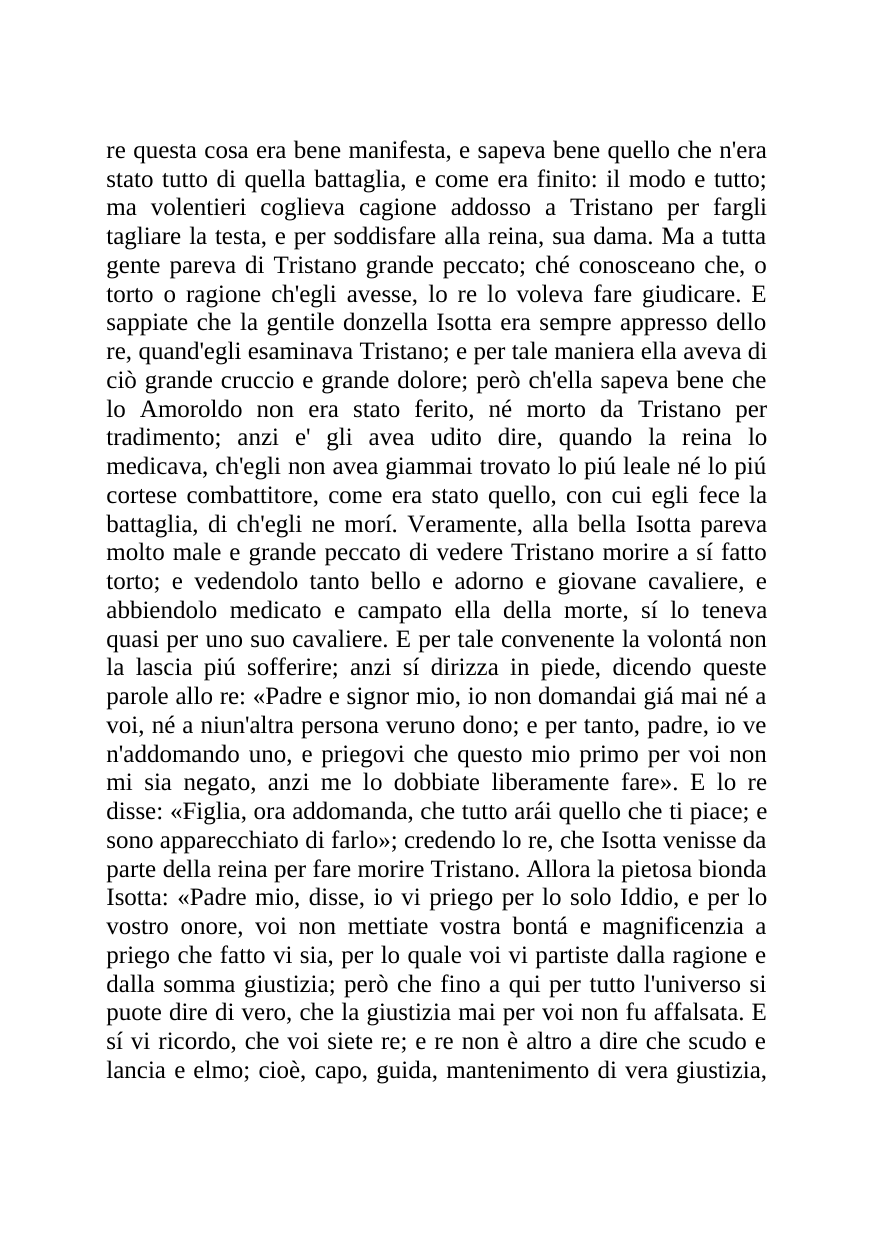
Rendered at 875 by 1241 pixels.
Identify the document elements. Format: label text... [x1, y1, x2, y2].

text re questa cosa era bene manifesta, e sapeva bene quello che n'era stato tutto di quella battaglia, e come era finito: il modo e tutto; ma volentieri coglieva cagione addosso a Tristano per fargli tagliare la testa, e per soddisfare alla reina, sua dama. Ma a tutta gente pareva di Tristano grande peccato; ché conosceano che, o torto o ragione ch'egli avesse, lo re lo voleva fare giudicare. E sappiate che la gentile donzella Isotta era sempre appresso dello re, quand'egli esaminava Tristano; e per tale maniera ella aveva di ciò grande cruccio e grande dolore; però ch'ella sapeva bene che lo Amoroldo non era stato ferito, né morto da Tristano per tradimento; anzi e' gli avea udito dire, quando la reina lo medicava, ch'egli non avea giammai trovato lo piú leale né lo piú cortese combattitore, come era stato quello, con cui egli fece la battaglia, di ch'egli ne morí. Veramente, alla bella Isotta pareva molto male e grande peccato di vedere Tristano morire a sí fatto torto; e vedendolo tanto bello e adorno e giovane cavaliere, e abbiendolo medicato e campato ella della morte, sí lo teneva quasi per uno suo cavaliere. E per tale convenente la volontá non la lascia piú sofferire; anzi sí dirizza in piede, dicendo queste parole allo re: «Padre e signor mio, io non domandai giá mai né a voi, né a niun'altra persona veruno dono; e per tanto, padre, io ve n'addomando uno, e priegovi che questo mio primo per voi non mi sia negato, anzi me lo dobbiate liberamente fare». E lo re disse: «Figlia, ora addomanda, che tutto arái quello che ti piace; e sono apparecchiato di farlo»; credendo lo re, che Isotta venisse da parte della reina per fare morire Tristano. Allora la pietosa bionda Isotta: «Padre mio, disse, io vi priego per lo solo Iddio, e per lo vostro onore, voi non mettiate vostra bontá e magnificenzia a priego che fatto vi sia, per lo quale voi vi partiste dalla ragione e dalla somma giustizia; però che fino a qui per tutto l'universo si puote dire di vero, che la giustizia mai per voi non fu affalsata. E sí vi ricordo, che voi siete re; e re non è altro a dire che scudo e lancia e elmo; cioè, capo, guida, mantenimento di vera giustizia, [106, 135, 768, 1084]
